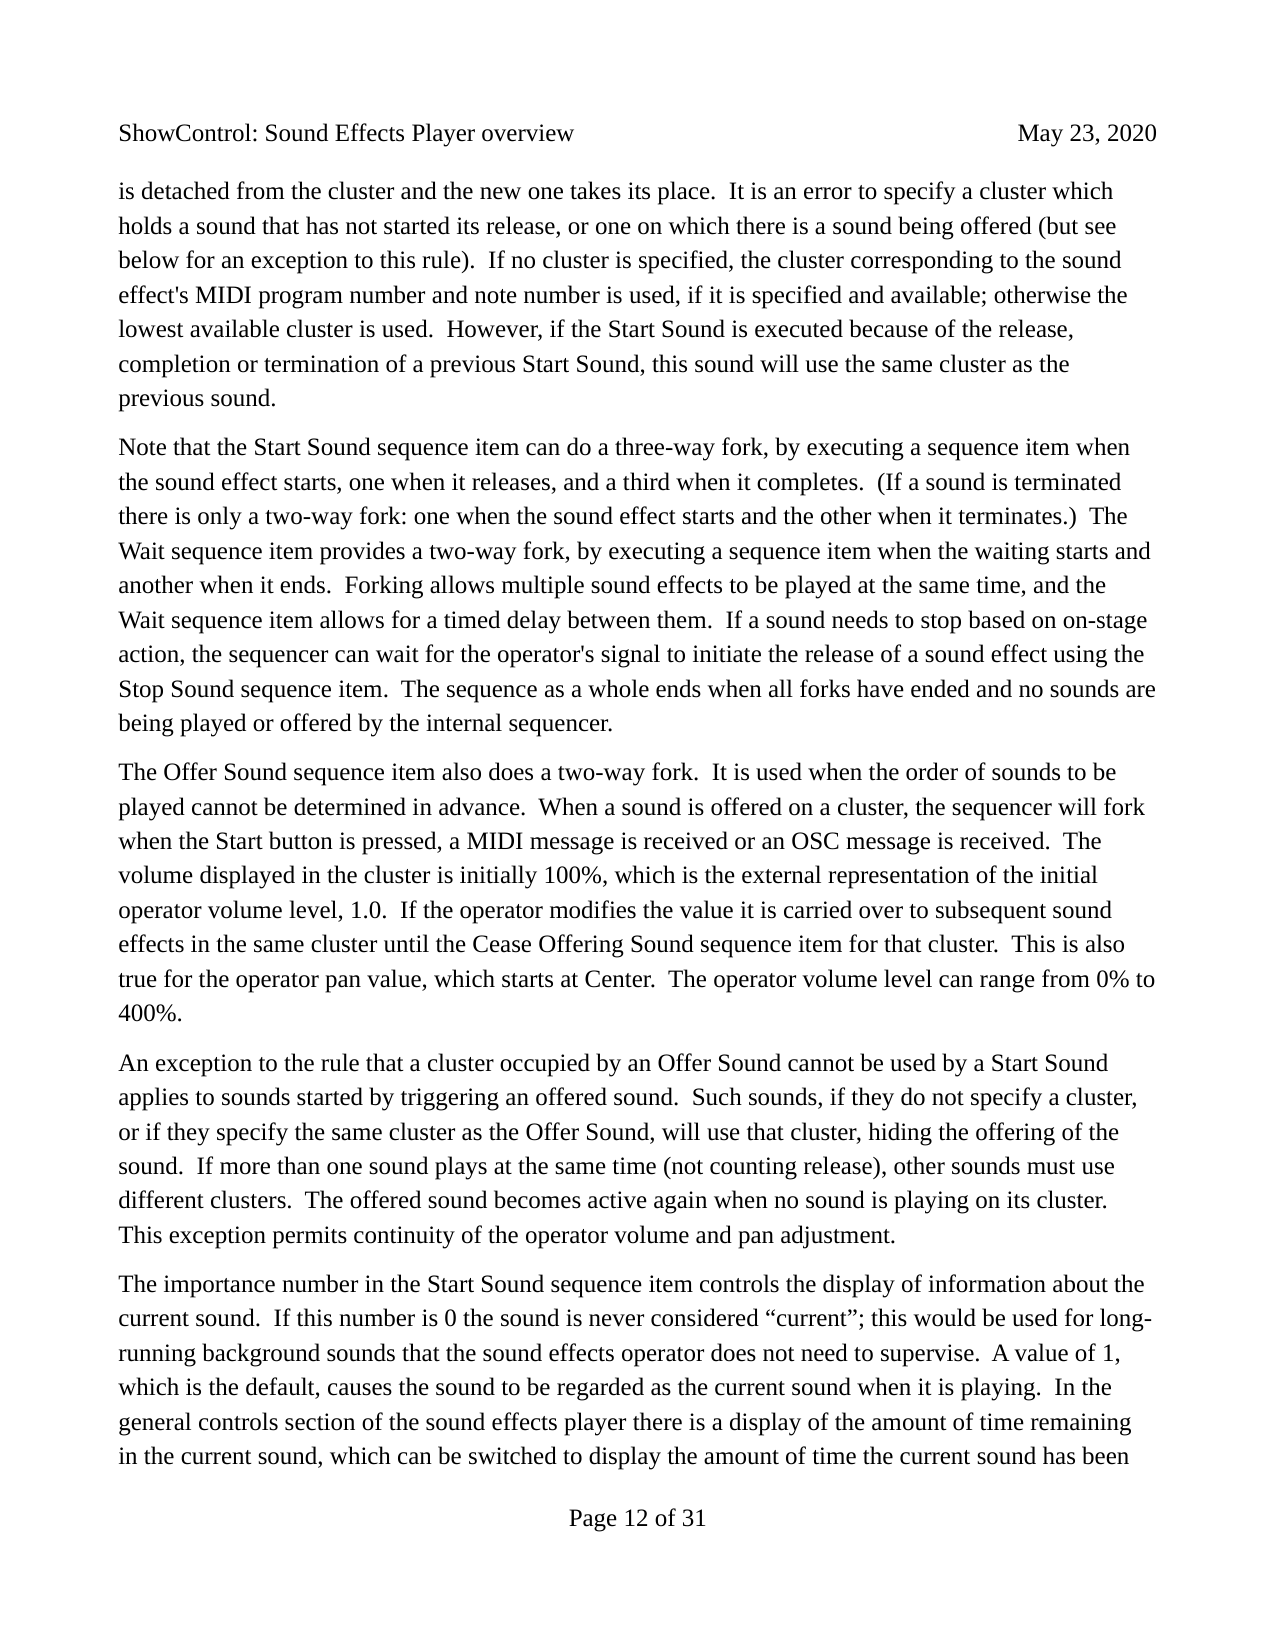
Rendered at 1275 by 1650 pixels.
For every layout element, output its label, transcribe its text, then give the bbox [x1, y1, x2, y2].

text Note that the Start Sound sequence item can do a three-way fork, by executing a sequence item when the sound effect starts, one when it releases, and a third when it completes. (If a sound is terminated there is only a two-way fork: one when the sound effect starts and the other when it terminates.) The Wait sequence item provides a two-way fork, by executing a sequence item when the waiting starts and another when it ends. Forking allows multiple sound effects to be played at the same time, and the Wait sequence item allows for a timed delay between them. If a sound needs to stop based on on-stage action, the sequencer can wait for the operator's signal to initiate the release of a sound effect using the Stop Sound sequence item. The sequence as a whole ends when all forks have ended and no sounds are being played or offered by the internal sequencer. [118, 432, 1157, 737]
text is detached from the cluster and the new one takes its place. It is an error to specify a cluster which holds a sound that has not started its release, or one on which there is a sound being offered (but see below for an exception to this rule). If no cluster is specified, the cluster corresponding to the sound effect's MIDI program number and note number is used, if it is specified and available; otherwise the lowest available cluster is used. However, if the Start Sound is executed because of the release, completion or termination of a previous Start Sound, this sound will use the same cluster as the previous sound. [118, 176, 1157, 412]
text An exception to the rule that a cluster occupied by an Offer Sound cannot be used by a Start Sound applies to sounds started by triggering an offered sound. Such sounds, if they do not specify a cluster, or if they specify the same cluster as the Offer Sound, will use that cluster, hiding the offering of the sound. If more than one sound plays at the same time (not counting release), other sounds must use different clusters. The offered sound becomes active again when no sound is playing on its cluster. This exception permits continuity of the operator volume and pan adjustment. [118, 1048, 1157, 1249]
text The Offer Sound sequence item also does a two-way fork. It is used when the order of sounds to be played cannot be determined in advance. When a sound is offered on a cluster, the sequencer will fork when the Start button is pressed, a MIDI message is received or an OSC message is received. The volume displayed in the cluster is initially 100%, which is the external representation of the initial operator volume level, 1.0. If the operator modifies the value it is carried over to subsequent sound effects in the same cluster until the Cease Offering Sound sequence item for that cluster. This is also true for the operator pan value, which starts at Center. The operator volume level can range from 0% to 400%. [118, 757, 1157, 1027]
text The importance number in the Start Sound sequence item controls the display of information about the current sound. If this number is 0 the sound is never considered “current”; this would be used for long-running background sounds that the sound effects operator does not need to supervise. A value of 1, which is the default, causes the sound to be regarded as the current sound when it is playing. In the general controls section of the sound effects player there is a display of the amount of time remaining in the current sound, which can be switched to display the amount of time the current sound has been [118, 1269, 1157, 1470]
